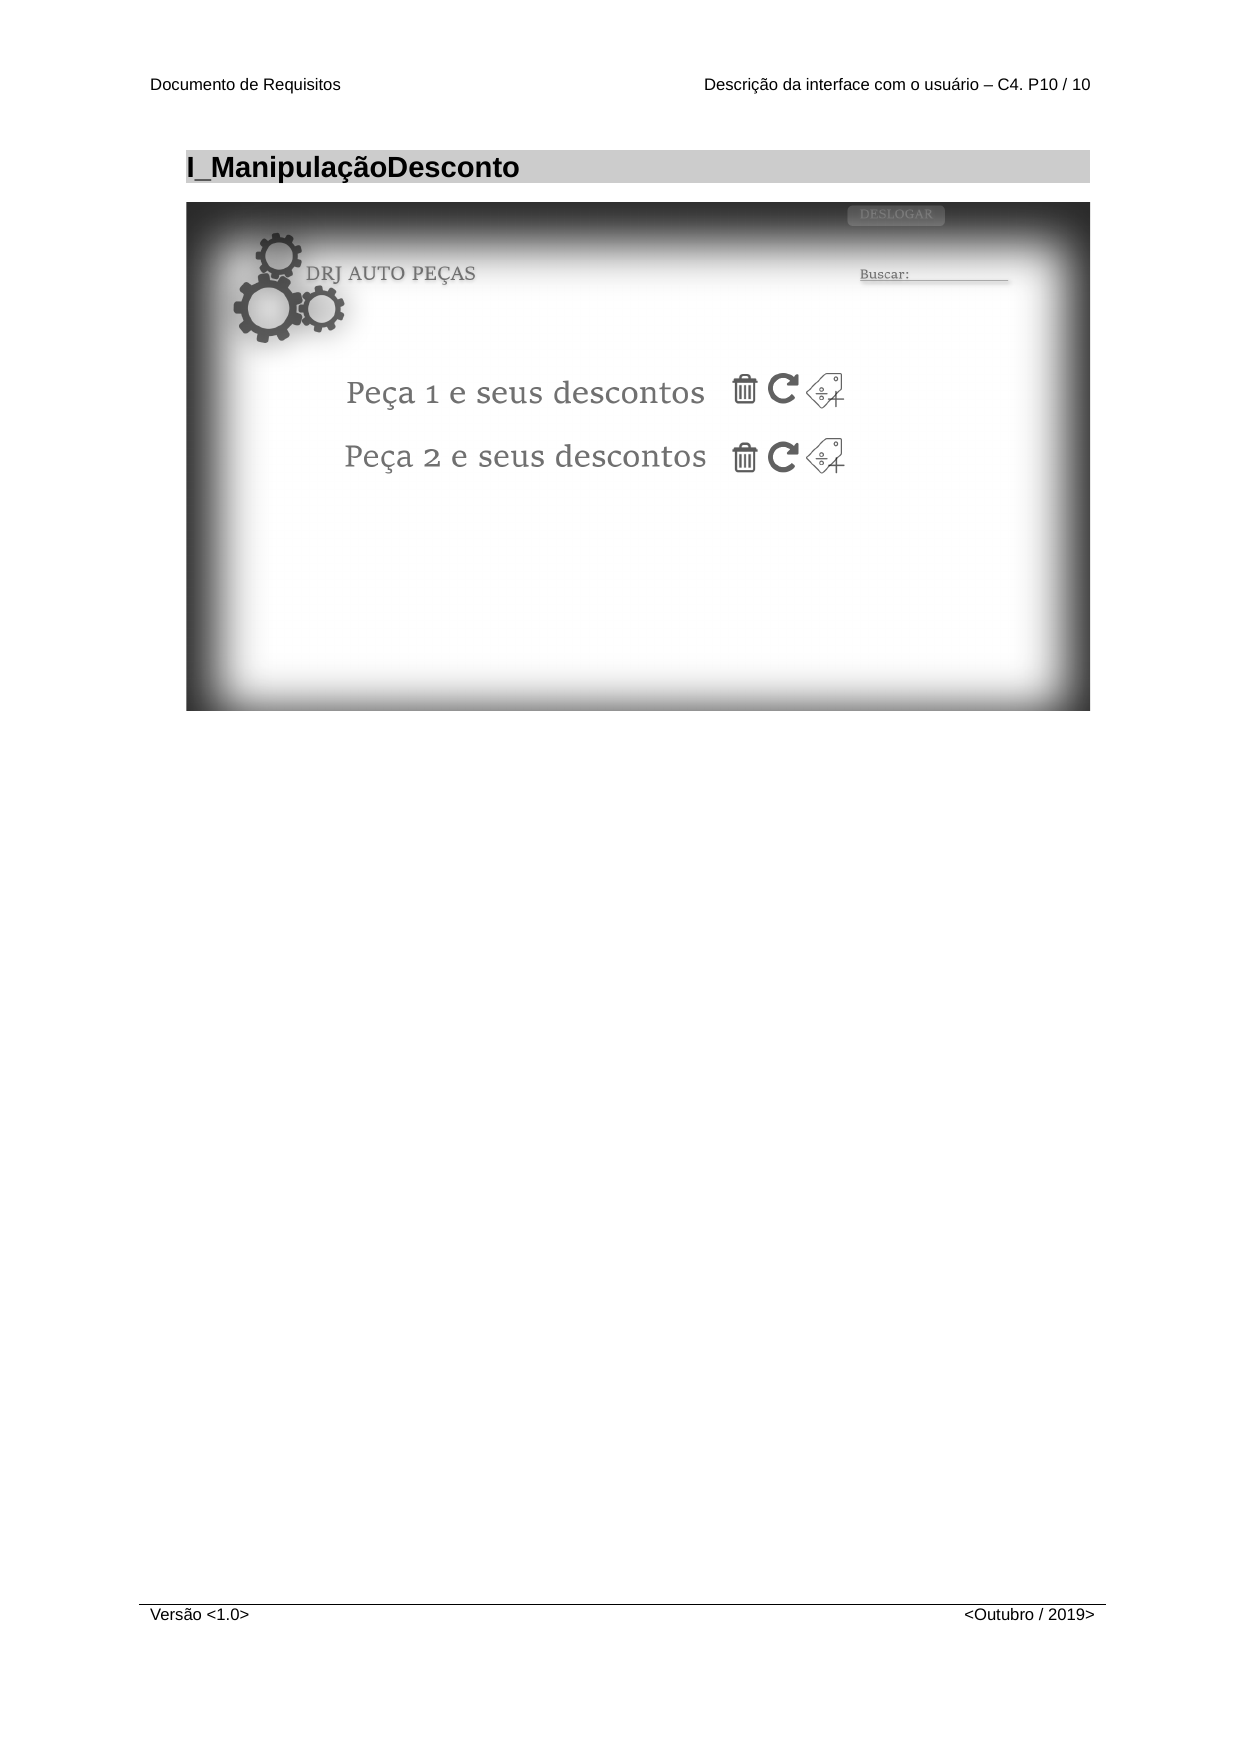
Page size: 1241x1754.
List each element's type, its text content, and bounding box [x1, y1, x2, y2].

picture [186, 202, 1091, 711]
subtitle I_ManipulaçãoDesconto [186, 150, 1090, 183]
